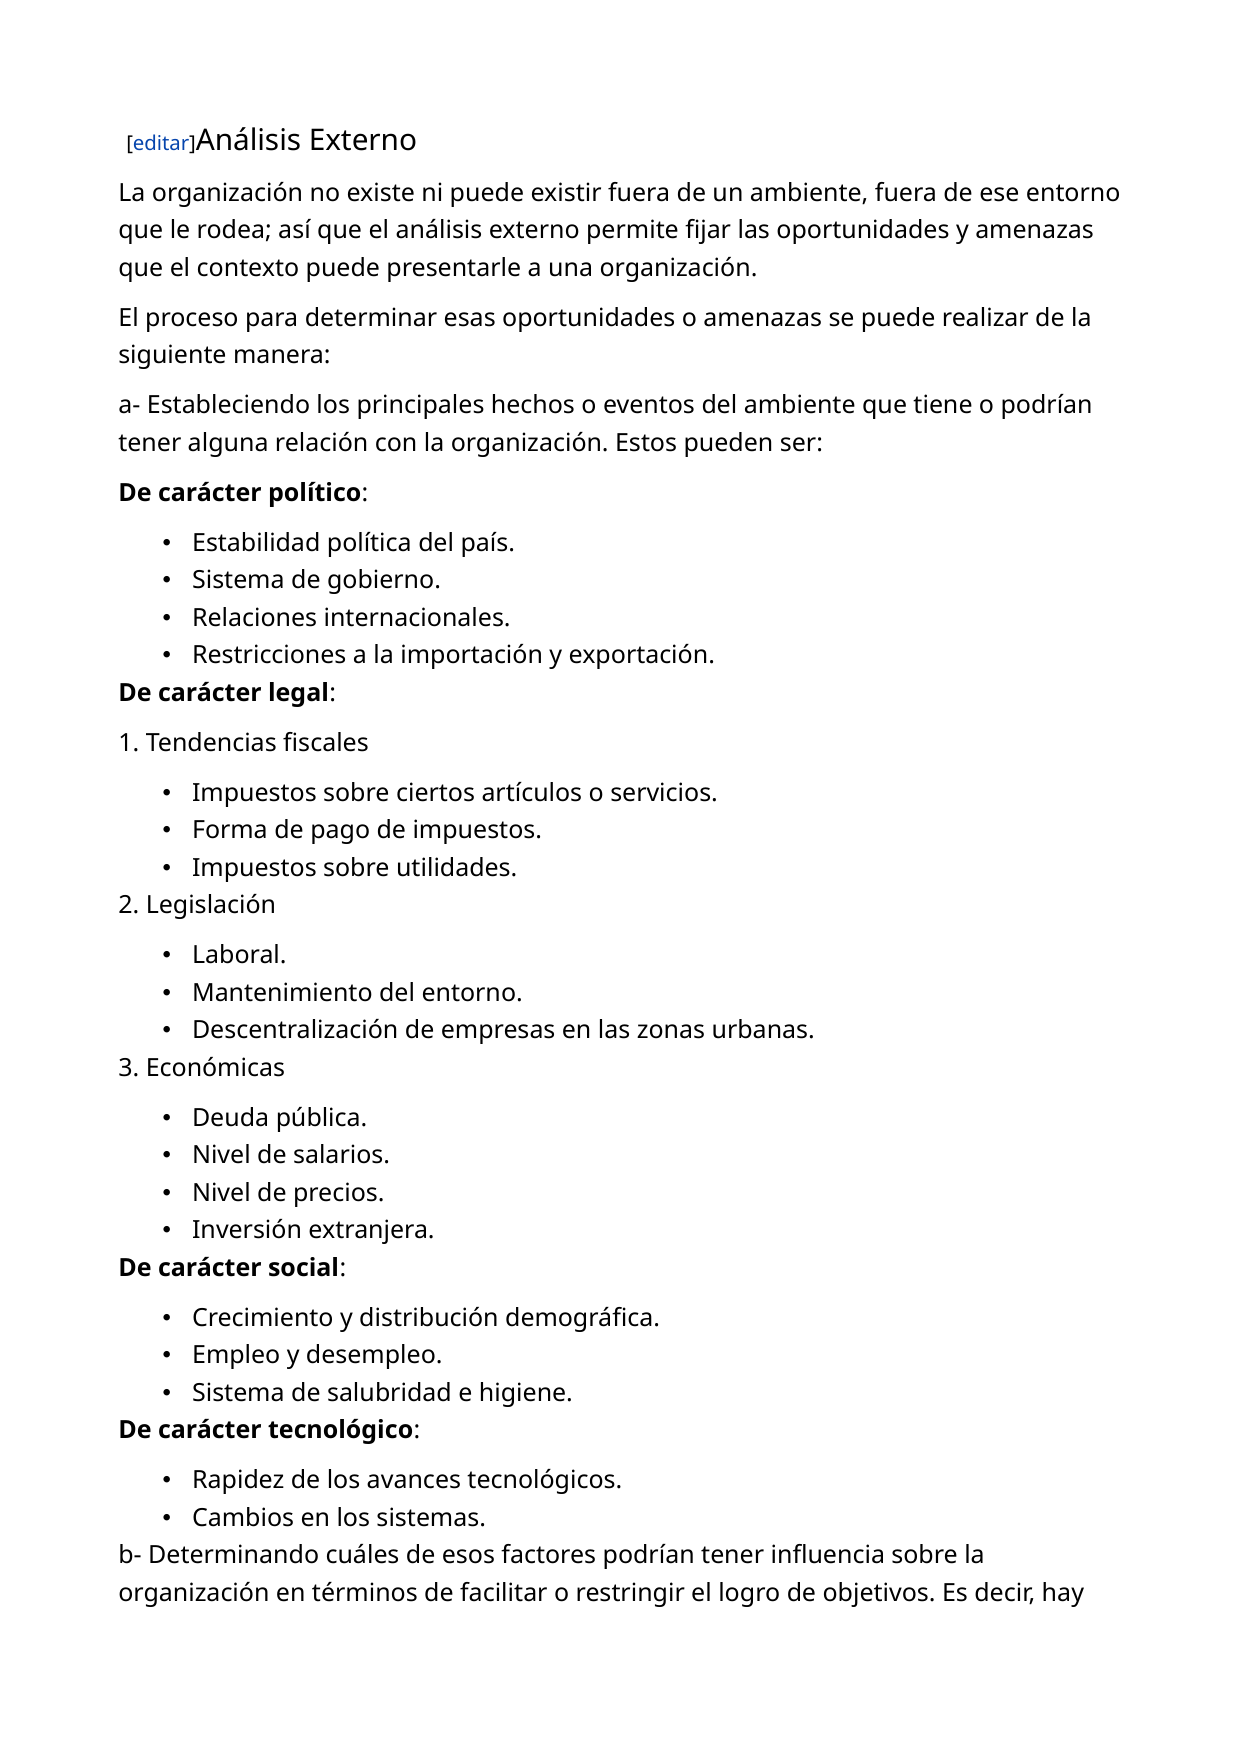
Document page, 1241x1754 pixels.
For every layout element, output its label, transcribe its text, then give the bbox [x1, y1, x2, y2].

text La organización no existe ni puede existir fuera de un ambiente, fuera de ese entorno que le rodea; así que el análisis externo permite fijar las oportunidades y amenazas que el contexto puede presentarle a una organización. [118, 171, 1122, 283]
text 2. Legislación [118, 883, 1122, 921]
text 3. Económicas [118, 1046, 1122, 1083]
list Impuestos sobre ciertos artículos o servicios. [162, 771, 1122, 808]
text De carácter político: [118, 471, 1122, 508]
list Mantenimiento del entorno. [162, 971, 1122, 1008]
list Sistema de gobierno. [162, 558, 1122, 596]
list Rapidez de los avances tecnológicos. [162, 1458, 1122, 1496]
list Laboral. [162, 933, 1122, 971]
list Relaciones internacionales. [162, 596, 1122, 633]
list Cambios en los sistemas. [162, 1496, 1122, 1533]
text De carácter legal: [118, 671, 1122, 708]
text b- Determinando cuáles de esos factores podrían tener influencia sobre la organización en términos de facilitar o restringir el logro de objetivos. Es decir, hay [118, 1533, 1122, 1608]
list Crecimiento y distribución demográfica. [162, 1296, 1122, 1333]
list Descentralización de empresas en las zonas urbanas. [162, 1008, 1122, 1046]
list Empleo y desempleo. [162, 1333, 1122, 1371]
list Impuestos sobre utilidades. [162, 846, 1122, 883]
text De carácter social: [118, 1246, 1122, 1283]
text a- Estableciendo los principales hechos o eventos del ambiente que tiene o podrían tener alguna relación con la organización. Estos pueden ser: [118, 383, 1122, 458]
list Estabilidad política del país. [162, 521, 1122, 558]
list Sistema de salubridad e higiene. [162, 1371, 1122, 1408]
text 1. Tendencias fiscales [118, 721, 1122, 758]
list Nivel de salarios. [162, 1133, 1122, 1171]
list Nivel de precios. [162, 1171, 1122, 1208]
text El proceso para determinar esas oportunidades o amenazas se puede realizar de la siguiente manera: [118, 296, 1122, 371]
list Inversión extranjera. [162, 1208, 1122, 1246]
list Deuda pública. [162, 1096, 1122, 1133]
subtitle [editar]Análisis Externo [126, 118, 1122, 158]
list Forma de pago de impuestos. [162, 808, 1122, 846]
text De carácter tecnológico: [118, 1408, 1122, 1446]
list Restricciones a la importación y exportación. [162, 633, 1122, 671]
